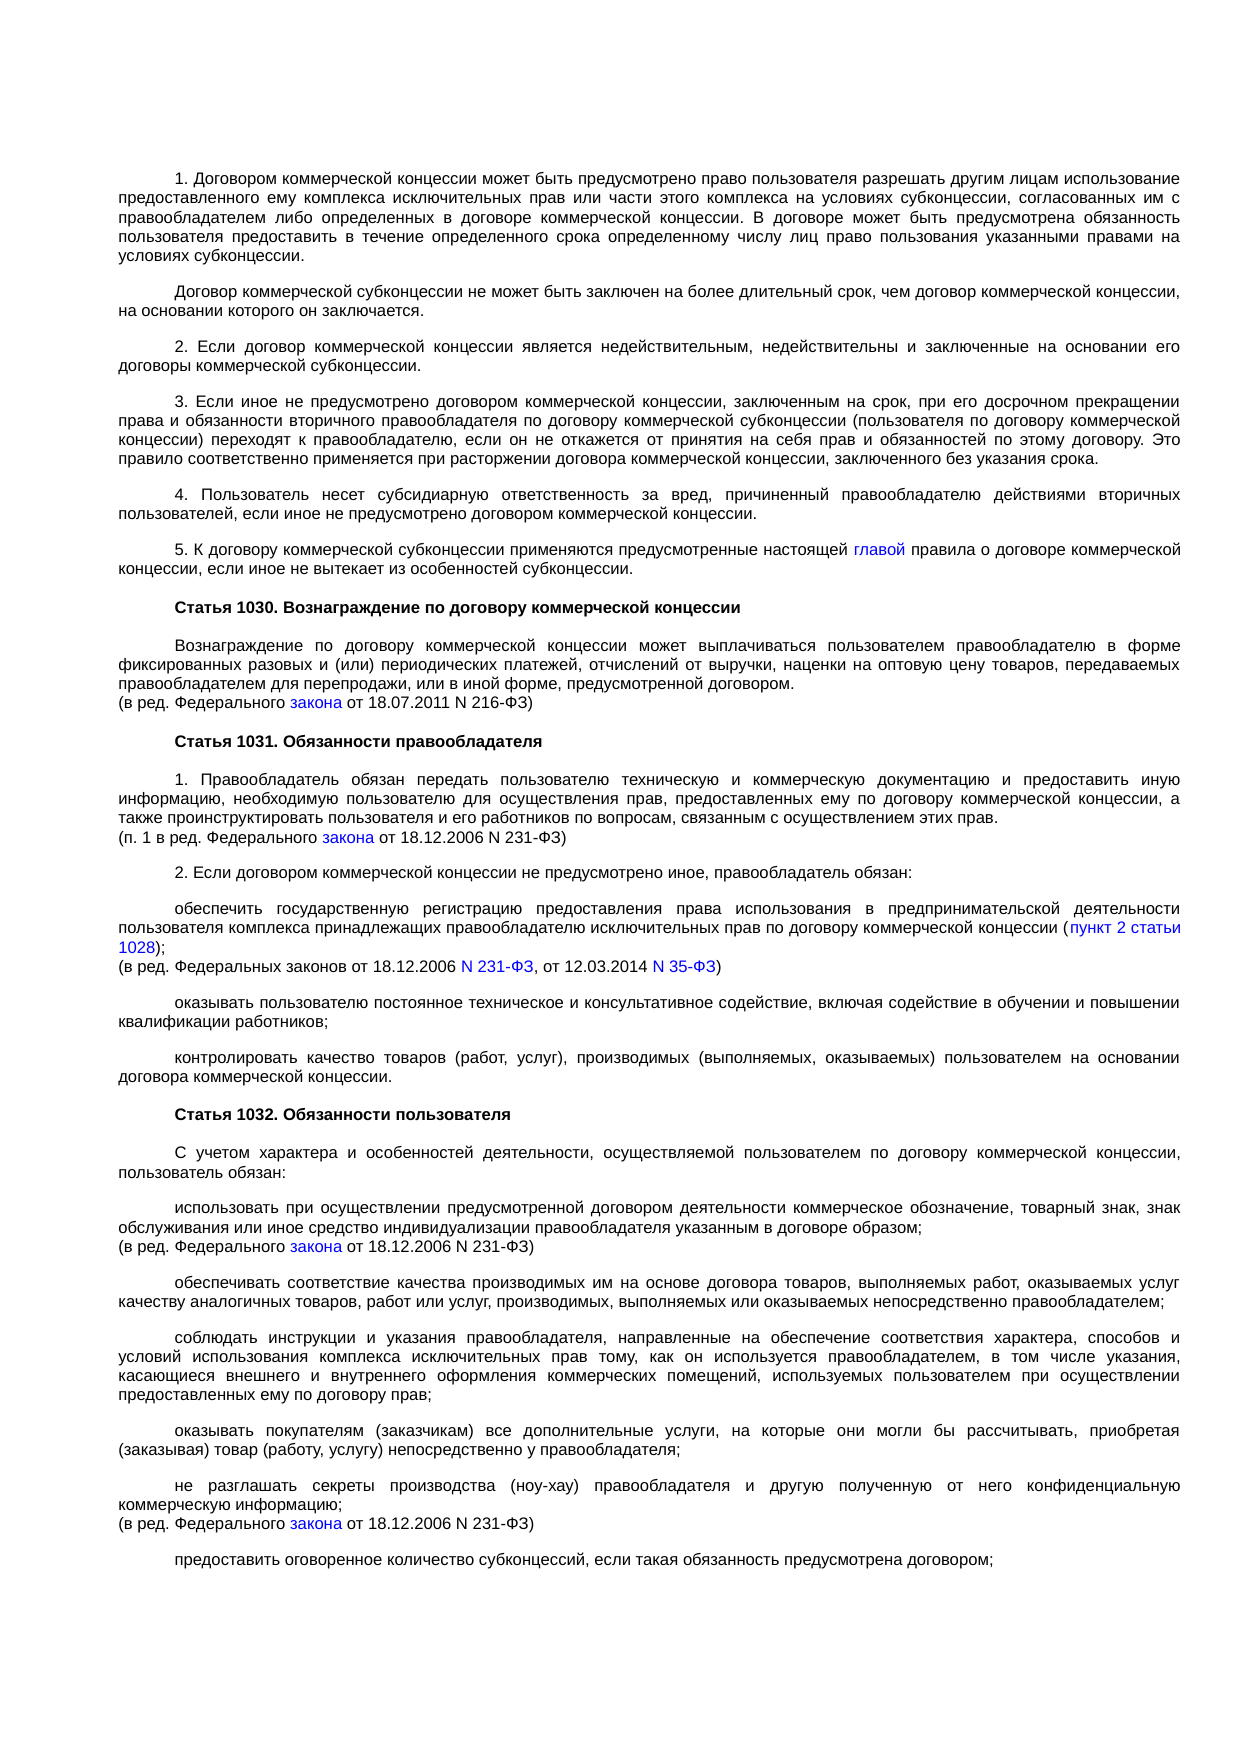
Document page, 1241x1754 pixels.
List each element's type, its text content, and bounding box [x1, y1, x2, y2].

text предоставить оговоренное количество субконцессий, если такая обязанность предусмотрена договором; [118, 1550, 1181, 1569]
text 1. Договором коммерческой концессии может быть предусмотрено право пользователя разрешать другим лицам использование предоставленного ему комплекса исключительных прав или части этого комплекса на условиях субконцессии, согласованных им с правообладателем либо определенных в договоре коммерческой концессии. В договоре может быть предусмотрена обязанность пользователя предоставить в течение определенного срока определенному числу лиц право пользования указанными правами на условиях субконцессии. [118, 169, 1181, 265]
text не разглашать секреты производства (ноу-хау) правообладателя и другую полученную от него конфиденциальную коммерческую информацию; [118, 1476, 1181, 1514]
text 4. Пользователь несет субсидиарную ответственность за вред, причиненный правообладателю действиями вторичных пользователей, если иное не предусмотрено договором коммерческой концессии. [118, 485, 1181, 523]
text контролировать качество товаров (работ, услуг), производимых (выполняемых, оказываемых) пользователем на основании договора коммерческой концессии. [118, 1047, 1181, 1086]
text 2. Если договором коммерческой концессии не предусмотрено иное, правообладатель обязан: [118, 863, 1181, 882]
text 1. Правообладатель обязан передать пользователю техническую и коммерческую документацию и предоставить иную информацию, необходимую пользователю для осуществления прав, предоставленных ему по договору коммерческой концессии, а также проинструктировать пользователя и его работников по вопросам, связанным с осуществлением этих прав. [118, 770, 1181, 827]
text (в ред. Федерального закона от 18.12.2006 N 231-ФЗ) [118, 1237, 1181, 1256]
text 3. Если иное не предусмотрено договором коммерческой концессии, заключенным на срок, при его досрочном прекращении права и обязанности вторичного правообладателя по договору коммерческой субконцессии (пользователя по договору коммерческой концессии) переходят к правообладателю, если он не откажется от принятия на себя прав и обязанностей по этому договору. Это правило соответственно применяется при расторжении договора коммерческой концессии, заключенного без указания срока. [118, 392, 1181, 468]
subtitle Статья 1031. Обязанности правообладателя [118, 732, 1181, 751]
text обеспечивать соответствие качества производимых им на основе договора товаров, выполняемых работ, оказываемых услуг качеству аналогичных товаров, работ или услуг, производимых, выполняемых или оказываемых непосредственно правообладателем; [118, 1272, 1181, 1311]
text (п. 1 в ред. Федерального закона от 18.12.2006 N 231-ФЗ) [118, 827, 1181, 847]
text оказывать покупателям (заказчикам) все дополнительные услуги, на которые они могли бы рассчитывать, приобретая (заказывая) товар (работу, услугу) непосредственно у правообладателя; [118, 1421, 1181, 1459]
text (в ред. Федерального закона от 18.12.2006 N 231-ФЗ) [118, 1514, 1181, 1533]
text 5. К договору коммерческой субконцессии применяются предусмотренные настоящей главой правила о договоре коммерческой концессии, если иное не вытекает из особенностей субконцессии. [118, 540, 1181, 578]
subtitle Статья 1032. Обязанности пользователя [118, 1105, 1181, 1124]
subtitle Статья 1030. Вознаграждение по договору коммерческой концессии [118, 597, 1181, 617]
text 2. Если договор коммерческой концессии является недействительным, недействительны и заключенные на основании его договоры коммерческой субконцессии. [118, 337, 1181, 375]
text оказывать пользователю постоянное техническое и консультативное содействие, включая содействие в обучении и повышении квалификации работников; [118, 992, 1181, 1031]
text Вознаграждение по договору коммерческой концессии может выплачиваться пользователем правообладателю в форме фиксированных разовых и (или) периодических платежей, отчислений от выручки, наценки на оптовую цену товаров, передаваемых правообладателем для перепродажи, или в иной форме, предусмотренной договором. [118, 636, 1181, 693]
text (в ред. Федерального закона от 18.07.2011 N 216-ФЗ) [118, 693, 1181, 712]
text соблюдать инструкции и указания правообладателя, направленные на обеспечение соответствия характера, способов и условий использования комплекса исключительных прав тому, как он используется правообладателем, в том числе указания, касающиеся внешнего и внутреннего оформления коммерческих помещений, используемых пользователем при осуществлении предоставленных ему по договору прав; [118, 1327, 1181, 1404]
text использовать при осуществлении предусмотренной договором деятельности коммерческое обозначение, товарный знак, знак обслуживания или иное средство индивидуализации правообладателя указанным в договоре образом; [118, 1198, 1181, 1237]
text С учетом характера и особенностей деятельности, осуществляемой пользователем по договору коммерческой концессии, пользователь обязан: [118, 1143, 1181, 1182]
text (в ред. Федеральных законов от 18.12.2006 N 231-ФЗ, от 12.03.2014 N 35-ФЗ) [118, 957, 1181, 976]
text обеспечить государственную регистрацию предоставления права использования в предпринимательской деятельности пользователя комплекса принадлежащих правообладателю исключительных прав по договору коммерческой концессии (пункт 2 статьи 1028); [118, 899, 1181, 957]
text Договор коммерческой субконцессии не может быть заключен на более длительный срок, чем договор коммерческой концессии, на основании которого он заключается. [118, 282, 1181, 320]
